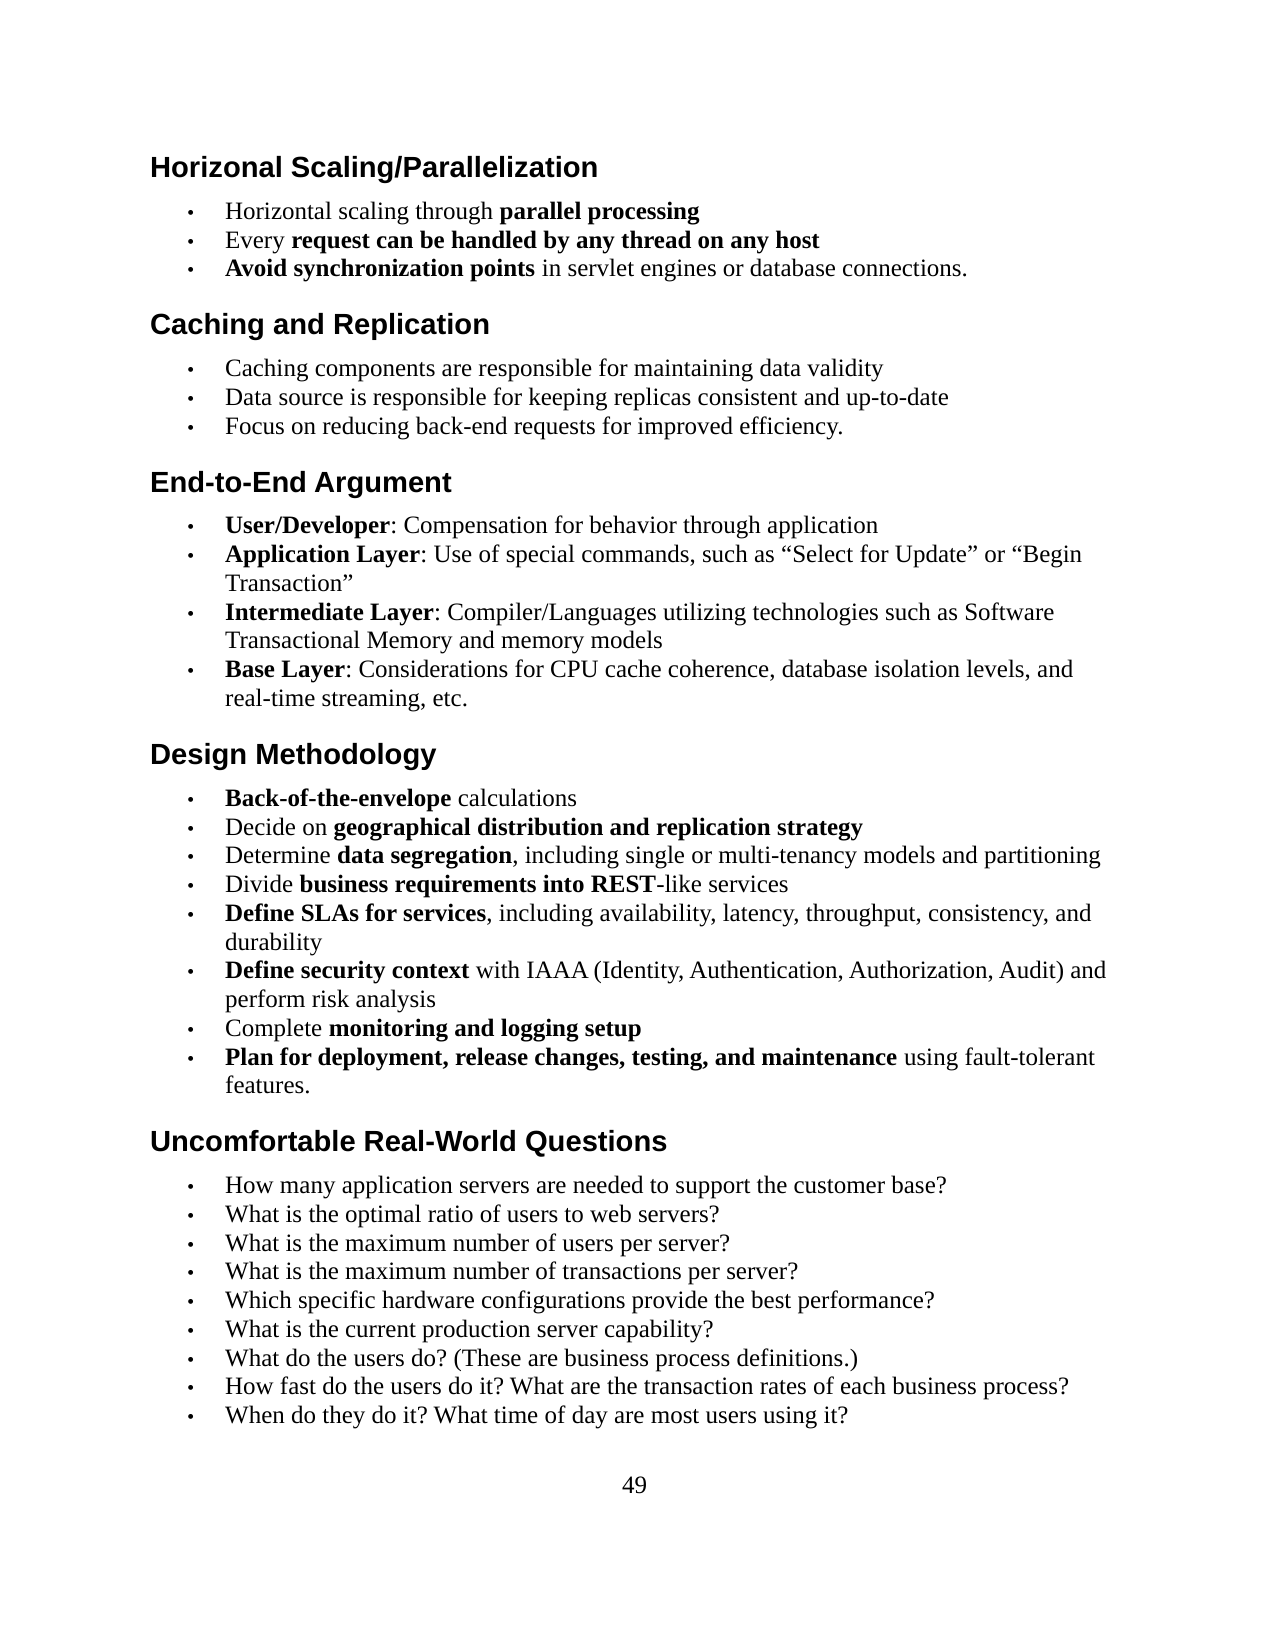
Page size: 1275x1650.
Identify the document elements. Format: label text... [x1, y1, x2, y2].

list Which specific hardware configurations provide the best performance? [187, 1285, 1125, 1314]
list How many application servers are needed to support the customer base? [187, 1170, 1125, 1199]
list What is the maximum number of users per server? [187, 1228, 1125, 1256]
subtitle Design Methodology [150, 737, 1125, 770]
subtitle Horizonal Scaling/Parallelization [150, 150, 1125, 183]
list Plan for deployment, release changes, testing, and maintenance using fault-tolerant features. [187, 1042, 1125, 1099]
list Data source is responsible for keeping replicas consistent and up-to-date [187, 382, 1125, 411]
list Caching components are responsible for maintaining data validity [187, 353, 1125, 382]
list Define security context with IAAA (Identity, Authentication, Authorization, Audit) and perform risk analysis [187, 955, 1125, 1013]
list Focus on reducing back-end requests for improved efficiency. [187, 411, 1125, 439]
subtitle Uncomfortable Real-World Questions [150, 1124, 1125, 1158]
list Define SLAs for services, including availability, latency, throughput, consistency, and durability [187, 898, 1125, 955]
list User/Developer: Compensation for behavior through application [187, 511, 1125, 539]
list Avoid synchronization points in servlet engines or database connections. [187, 253, 1125, 282]
subtitle Caching and Replication [150, 307, 1125, 341]
list Every request can be handled by any thread on any host [187, 225, 1125, 253]
list Base Layer: Considerations for CPU cache coherence, database isolation levels, and real-time streaming, etc. [187, 654, 1125, 712]
subtitle End-to-End Argument [150, 464, 1125, 498]
list Back-of-the-envelope calculations [187, 783, 1125, 812]
list When do they do it? What time of day are most users using it? [187, 1400, 1125, 1429]
list Decide on geographical distribution and replication strategy [187, 812, 1125, 840]
list Determine data segregation, including single or multi-tenancy models and partitioning [187, 840, 1125, 869]
list What is the optimal ratio of users to web servers? [187, 1199, 1125, 1228]
list What do the users do? (These are business process definitions.) [187, 1343, 1125, 1371]
list What is the maximum number of transactions per server? [187, 1256, 1125, 1285]
list Horizontal scaling through parallel processing [187, 196, 1125, 225]
list Intermediate Layer: Compiler/Languages utilizing technologies such as Software Transactional Memory and memory models [187, 597, 1125, 654]
list Application Layer: Use of special commands, such as “Select for Update” or “Begin Transaction” [187, 539, 1125, 597]
list Complete monitoring and logging setup [187, 1013, 1125, 1042]
list How fast do the users do it? What are the transaction rates of each business process? [187, 1371, 1125, 1400]
list Divide business requirements into REST-like services [187, 869, 1125, 898]
list What is the current production server capability? [187, 1314, 1125, 1343]
